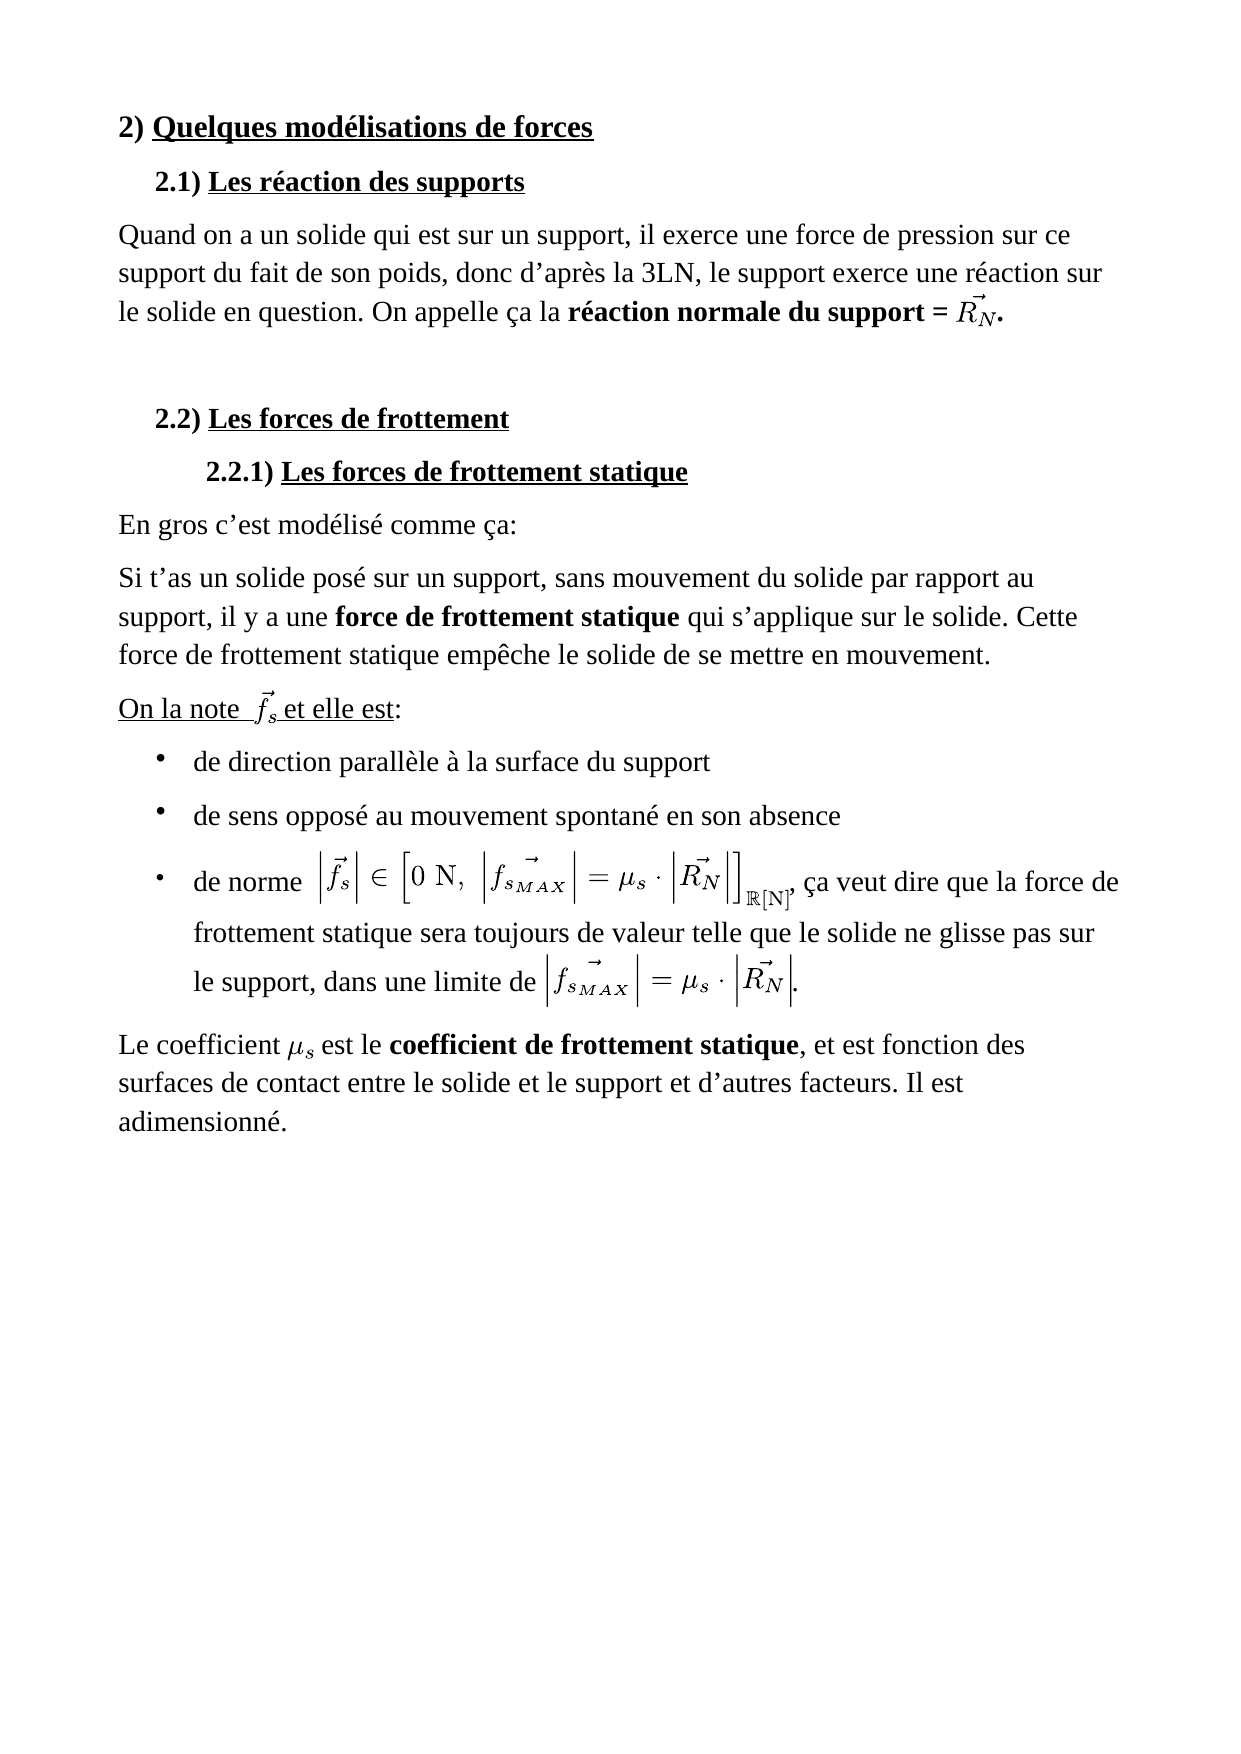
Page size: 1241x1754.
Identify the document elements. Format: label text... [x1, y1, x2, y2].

text 2) Quelques modélisations de forces [118, 108, 1122, 144]
text Le coefficient est le coefficient de frottement statique, et est fonction des surfaces de contact entre le solide et le support et d’autres facteurs. Il est adimensionné. [118, 1027, 1122, 1138]
list de sens opposé au mouvement spontané en son absence [156, 798, 1122, 831]
list de direction parallèle à la surface du support [156, 744, 1122, 778]
text Quand on a un solide qui est sur un support, il exerce une force de pression sur ce support du fait de son poids, donc d’après la 3LN, le support exerce une réaction sur le solide en question. On appelle ça la réaction normale du support = . [118, 217, 1122, 328]
text et elle est: [258, 690, 1122, 725]
text Si t’as un solide posé sur un support, sans mouvement du solide par rapport au support, il y a une force de frottement statique qui s’applique sur le solide. Cette force de frottement statique empêche le solide de se mettre en mouvement. [118, 560, 1122, 671]
text On la note [118, 690, 271, 720]
text En gros c’est modélisé comme ça: [118, 507, 1122, 541]
list de norme , ça veut dire que la force de frottement statique sera toujours de valeur telle que le solide ne glisse pas sur le support, dans une limite de . [156, 851, 1122, 1007]
text [118, 721, 255, 725]
text 2.2.1) Les forces de frottement statique [118, 454, 1122, 487]
text 2.1) Les réaction des supports [118, 164, 1122, 197]
text 2.2) Les forces de frottement [118, 401, 1122, 434]
